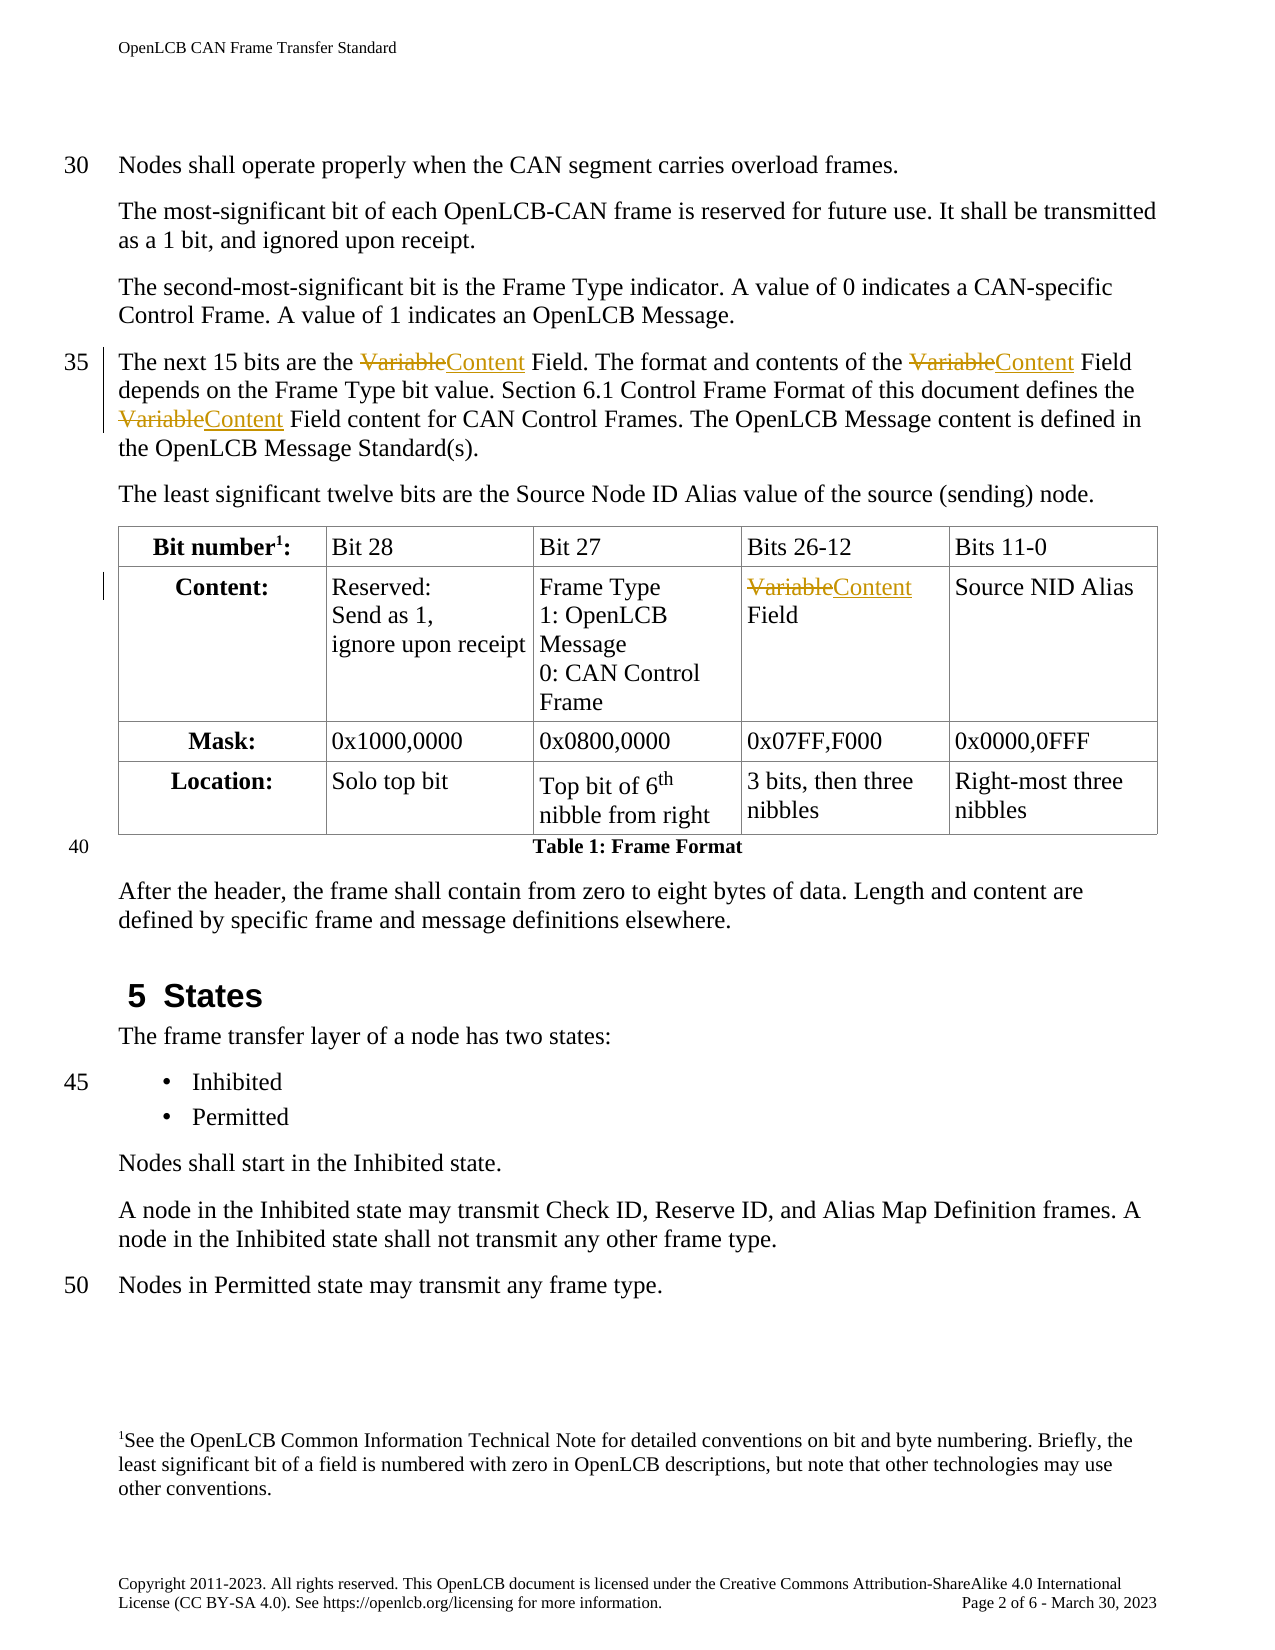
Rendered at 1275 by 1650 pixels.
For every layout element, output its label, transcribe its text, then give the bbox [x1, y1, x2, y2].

text Nodes shall operate properly when the CAN segment carries overload frames. [118, 150, 1157, 179]
text After the header, the frame shall contain from zero to eight bytes of data. Length and content are defined by specific frame and message definitions elsewhere. [118, 876, 1157, 933]
table_cell Source NID Alias [950, 567, 1157, 721]
table_cell Reserved: Send as 1, ignore upon receipt [327, 567, 533, 721]
table_header Bits 26-12 [742, 527, 949, 566]
table_cell 3 bits, then three nibbles [742, 762, 949, 834]
list Inhibited [162, 1067, 1157, 1096]
table_cell 0x0000,0FFF [950, 722, 1157, 761]
text Table 1: Frame Format [118, 835, 1157, 858]
table_header Bit 28 [327, 527, 533, 566]
text Nodes in Permitted state may transmit any frame type. [118, 1270, 1157, 1299]
text Nodes shall start in the Inhibited state. [118, 1148, 1157, 1177]
text The most-significant bit of each OpenLCB-CAN frame is reserved for future use. It shall be transmitted as a 1 bit, and ignored upon receipt. [118, 196, 1157, 254]
table_cell Frame Type 1: OpenLCB Message 0: CAN Control Frame [534, 567, 741, 721]
table_header Bit 27 [534, 527, 741, 566]
list Permitted [162, 1102, 1157, 1131]
table_cell Location: [119, 762, 326, 834]
text The second-most-significant bit is the Frame Type indicator. A value of 0 indicates a CAN-specific Control Frame. A value of 1 indicates an OpenLCB Message. [118, 272, 1157, 329]
table_cell 0x1000,0000 [327, 722, 533, 761]
text The frame transfer layer of a node has two states: [118, 1021, 1157, 1050]
table_cell Solo top bit [327, 762, 533, 834]
table_cell Mask: [119, 722, 326, 761]
subtitle States [118, 976, 1157, 1015]
table_cell Right-most three nibbles [950, 762, 1157, 834]
table_cell Top bit of 6th nibble from right [534, 762, 741, 834]
table_cell 0x0800,0000 [534, 722, 741, 761]
text A node in the Inhibited state may transmit Check ID, Reserve ID, and Alias Map Definition frames. A node in the Inhibited state shall not transmit any other frame type. [118, 1195, 1157, 1252]
table_cell Content: [119, 567, 326, 721]
text The next 15 bits are the Content Field. The format and contents of the Content Field depends on the Frame Type bit value. Section 6.1 Control Frame Format of this document defines the Content Field content for CAN Control Frames. The OpenLCB Message content is defined in the OpenLCB Message Standard(s). [118, 347, 1157, 462]
text The least significant twelve bits are the Source Node ID Alias value of the source (sending) node. [118, 479, 1157, 508]
table_header Bits 11-0 [950, 527, 1157, 566]
table_cell Content Field [742, 567, 949, 721]
table_cell 0x07FF,F000 [742, 722, 949, 761]
table_header Bit number: [119, 527, 326, 566]
